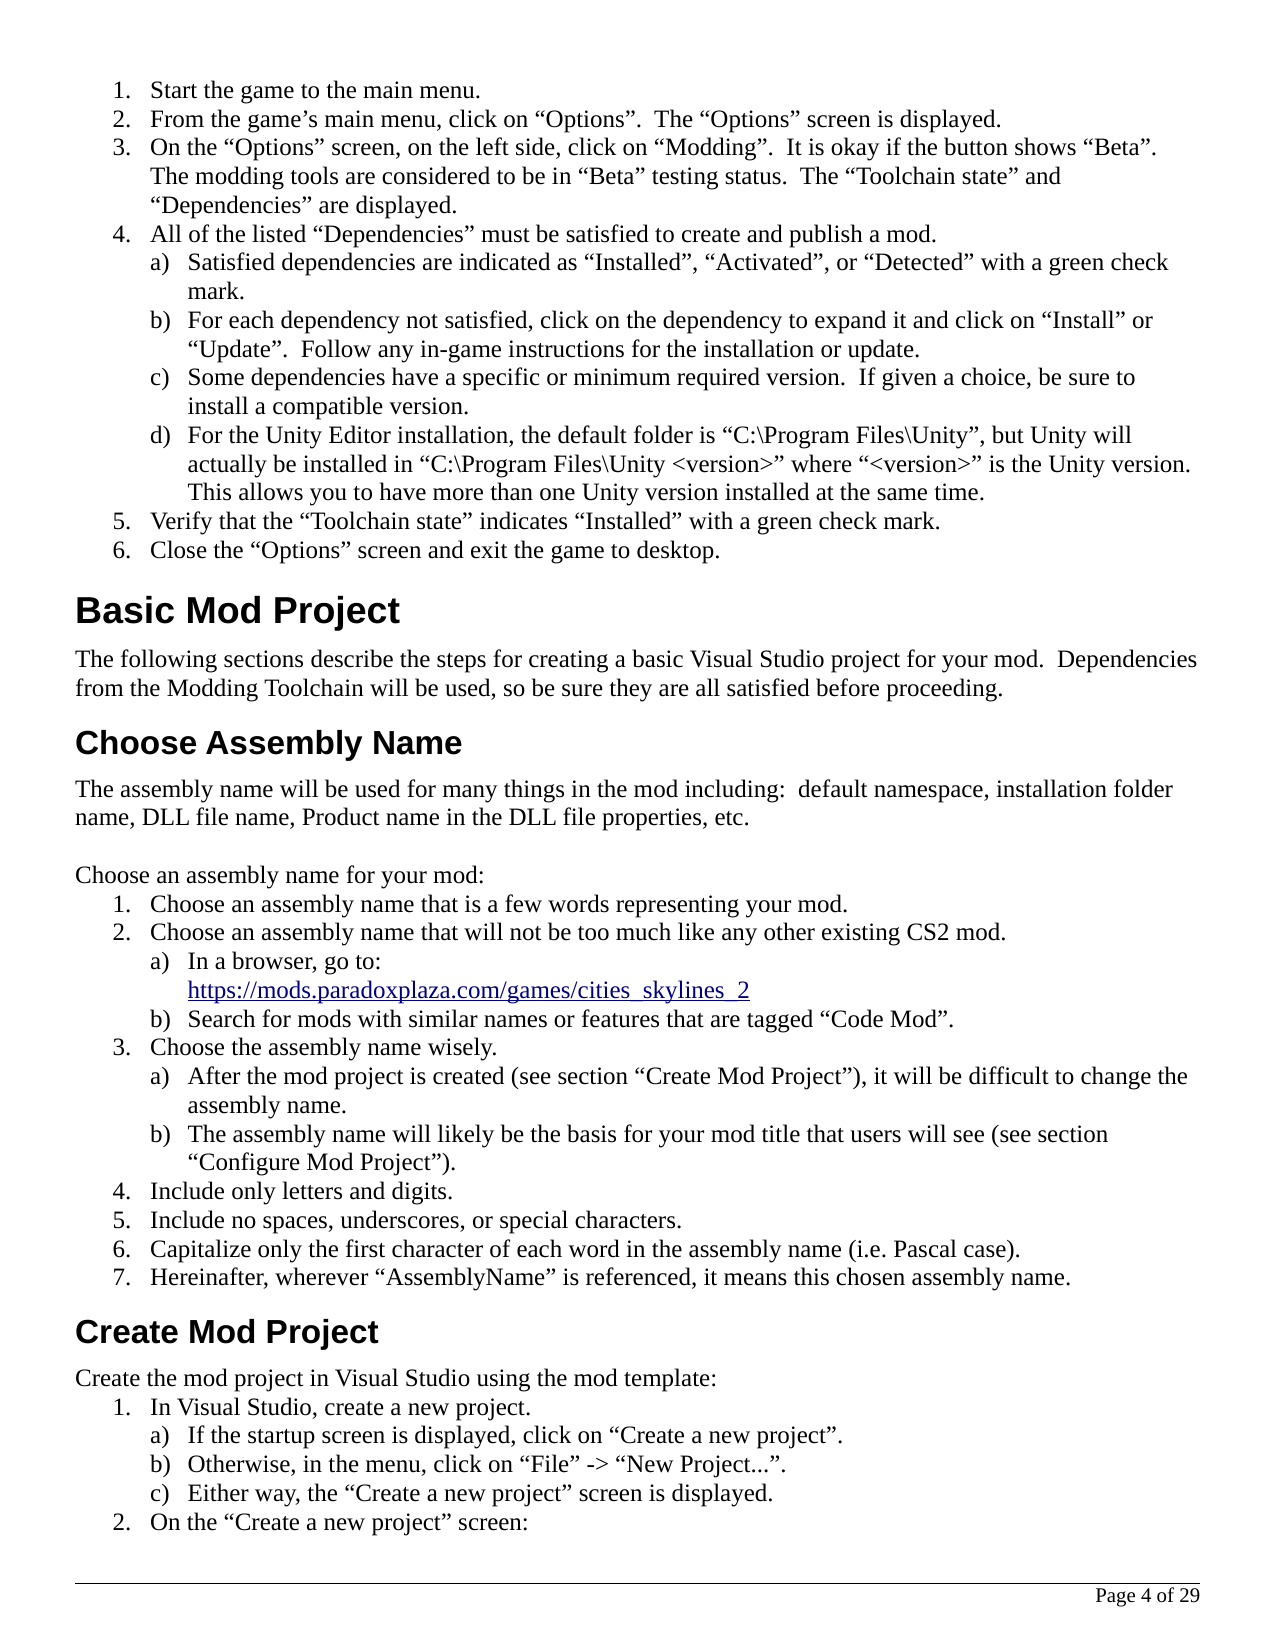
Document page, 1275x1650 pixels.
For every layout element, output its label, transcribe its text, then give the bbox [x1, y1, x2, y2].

list After the mod project is created (see section “Create Mod Project”), it will be difficult to change the assembly name. [150, 1061, 1200, 1119]
list In a browser, go to: https://mods.paradoxplaza.com/games/cities_skylines_2 [150, 946, 1200, 1004]
list For the Unity Editor installation, the default folder is “C:\Program Files\Unity”, but Unity will actually be installed in “C:\Program Files\Unity <version>” where “<version>” is the Unity version. This allows you to have more than one Unity version installed at the same time. [150, 420, 1200, 506]
list Choose the assembly name wisely. [112, 1032, 1200, 1061]
list In Visual Studio, create a new project. [112, 1392, 1200, 1420]
list Either way, the “Create a new project” screen is displayed. [150, 1478, 1200, 1507]
text The assembly name will be used for many things in the mod including: default namespace, installation folder name, DLL file name, Product name in the DLL file properties, etc. [75, 774, 1200, 831]
list Choose an assembly name that is a few words representing your mod. [112, 889, 1200, 917]
list On the “Create a new project” screen: [112, 1507, 1200, 1535]
list Some dependencies have a specific or minimum required version. If given a choice, be sure to install a compatible version. [150, 362, 1200, 420]
list Close the “Options” screen and exit the game to desktop. [112, 535, 1200, 564]
list Capitalize only the first character of each word in the assembly name (i.e. Pascal case). [112, 1234, 1200, 1262]
list For each dependency not satisfied, click on the dependency to expand it and click on “Install” or “Update”. Follow any in-game instructions for the installation or update. [150, 305, 1200, 362]
text Choose an assembly name for your mod: [75, 860, 1200, 889]
list Start the game to the main menu. [112, 75, 1200, 104]
list Include no spaces, underscores, or special characters. [112, 1205, 1200, 1234]
list If the startup screen is displayed, click on “Create a new project”. [150, 1420, 1200, 1449]
list Choose an assembly name that will not be too much like any other existing CS2 mod. [112, 917, 1200, 946]
subtitle Choose Assembly Name [75, 723, 1200, 761]
text The following sections describe the steps for creating a basic Visual Studio project for your mod. Dependencies from the Modding Toolchain will be used, so be sure they are all satisfied before proceeding. [75, 644, 1200, 702]
text Create the mod project in Visual Studio using the mod template: [75, 1363, 1200, 1392]
list Otherwise, in the menu, click on “File” -> “New Project...”. [150, 1449, 1200, 1478]
list From the game’s main menu, click on “Options”. The “Options” screen is displayed. [112, 104, 1200, 132]
list All of the listed “Dependencies” must be satisfied to create and publish a mod. [112, 219, 1200, 247]
list Search for mods with similar names or features that are tagged “Code Mod”. [150, 1004, 1200, 1032]
subtitle Basic Mod Project [75, 589, 1200, 632]
list Satisfied dependencies are indicated as “Installed”, “Activated”, or “Detected” with a green check mark. [150, 247, 1200, 305]
list The assembly name will likely be the basis for your mod title that users will see (see section “Configure Mod Project”). [150, 1119, 1200, 1176]
subtitle Create Mod Project [75, 1312, 1200, 1350]
list On the “Options” screen, on the left side, click on “Modding”. It is okay if the button shows “Beta”. The modding tools are considered to be in “Beta” testing status. The “Toolchain state” and “Dependencies” are displayed. [112, 132, 1200, 219]
list Include only letters and digits. [112, 1176, 1200, 1205]
list Hereinafter, wherever “AssemblyName” is referenced, it means this chosen assembly name. [112, 1262, 1200, 1291]
list Verify that the “Toolchain state” indicates “Installed” with a green check mark. [112, 506, 1200, 535]
